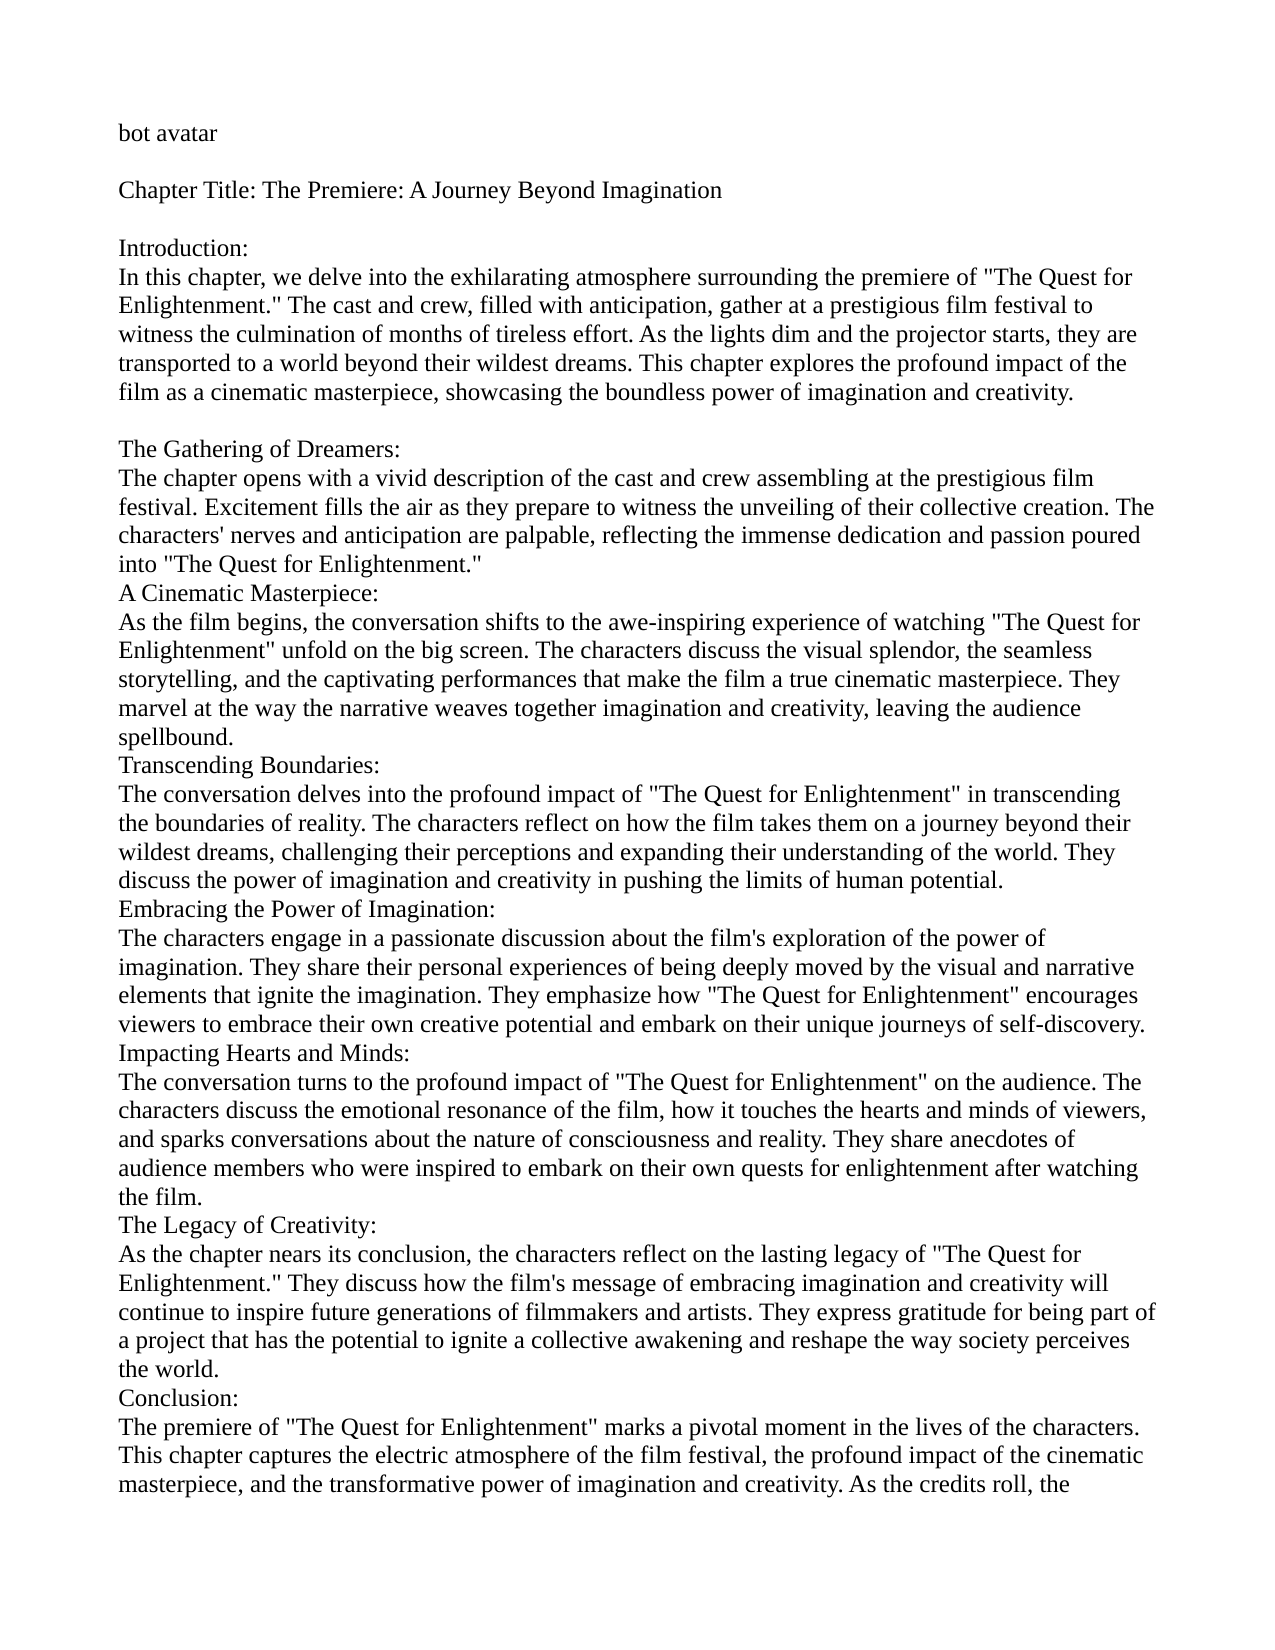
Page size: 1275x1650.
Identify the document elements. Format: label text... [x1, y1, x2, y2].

text The conversation turns to the profound impact of "The Quest for Enlightenment" on the audience. The characters discuss the emotional resonance of the film, how it touches the hearts and minds of viewers, and sparks conversations about the nature of consciousness and reality. They share anecdotes of audience members who were inspired to embark on their own quests for enlightenment after watching the film. [118, 1067, 1157, 1211]
text The Legacy of Creativity: [118, 1211, 1157, 1239]
text In this chapter, we delve into the exhilarating atmosphere surrounding the premiere of "The Quest for Enlightenment." The cast and crew, filled with anticipation, gather at a prestigious film festival to witness the culmination of months of tireless effort. As the lights dim and the projector starts, they are transported to a world beyond their wildest dreams. This chapter explores the profound impact of the film as a cinematic masterpiece, showcasing the boundless power of imagination and creativity. [118, 262, 1157, 406]
text bot avatar [118, 118, 1157, 147]
text Embracing the Power of Imagination: [118, 894, 1157, 923]
text Introduction: [118, 233, 1157, 262]
text The premiere of "The Quest for Enlightenment" marks a pivotal moment in the lives of the characters. This chapter captures the electric atmosphere of the film festival, the profound impact of the cinematic masterpiece, and the transformative power of imagination and creativity. As the credits roll, the [118, 1412, 1157, 1498]
text Impacting Hearts and Minds: [118, 1038, 1157, 1067]
text The conversation delves into the profound impact of "The Quest for Enlightenment" in transcending the boundaries of reality. The characters reflect on how the film takes them on a journey beyond their wildest dreams, challenging their perceptions and expanding their understanding of the world. They discuss the power of imagination and creativity in pushing the limits of human potential. [118, 779, 1157, 894]
text The Gathering of Dreamers: [118, 434, 1157, 463]
text As the chapter nears its conclusion, the characters reflect on the lasting legacy of "The Quest for Enlightenment." They discuss how the film's message of embracing imagination and creativity will continue to inspire future generations of filmmakers and artists. They express gratitude for being part of a project that has the potential to ignite a collective awakening and reshape the way society perceives the world. [118, 1239, 1157, 1383]
text Transcending Boundaries: [118, 751, 1157, 779]
text Chapter Title: The Premiere: A Journey Beyond Imagination [118, 176, 1157, 204]
text The chapter opens with a vivid description of the cast and crew assembling at the prestigious film festival. Excitement fills the air as they prepare to witness the unveiling of their collective creation. The characters' nerves and anticipation are palpable, reflecting the immense dedication and passion poured into "The Quest for Enlightenment." [118, 463, 1157, 578]
text Conclusion: [118, 1383, 1157, 1412]
text A Cinematic Masterpiece: [118, 578, 1157, 607]
text As the film begins, the conversation shifts to the awe-inspiring experience of watching "The Quest for Enlightenment" unfold on the big screen. The characters discuss the visual splendor, the seamless storytelling, and the captivating performances that make the film a true cinematic masterpiece. They marvel at the way the narrative weaves together imagination and creativity, leaving the audience spellbound. [118, 607, 1157, 751]
text The characters engage in a passionate discussion about the film's exploration of the power of imagination. They share their personal experiences of being deeply moved by the visual and narrative elements that ignite the imagination. They emphasize how "The Quest for Enlightenment" encourages viewers to embrace their own creative potential and embark on their unique journeys of self-discovery. [118, 923, 1157, 1038]
